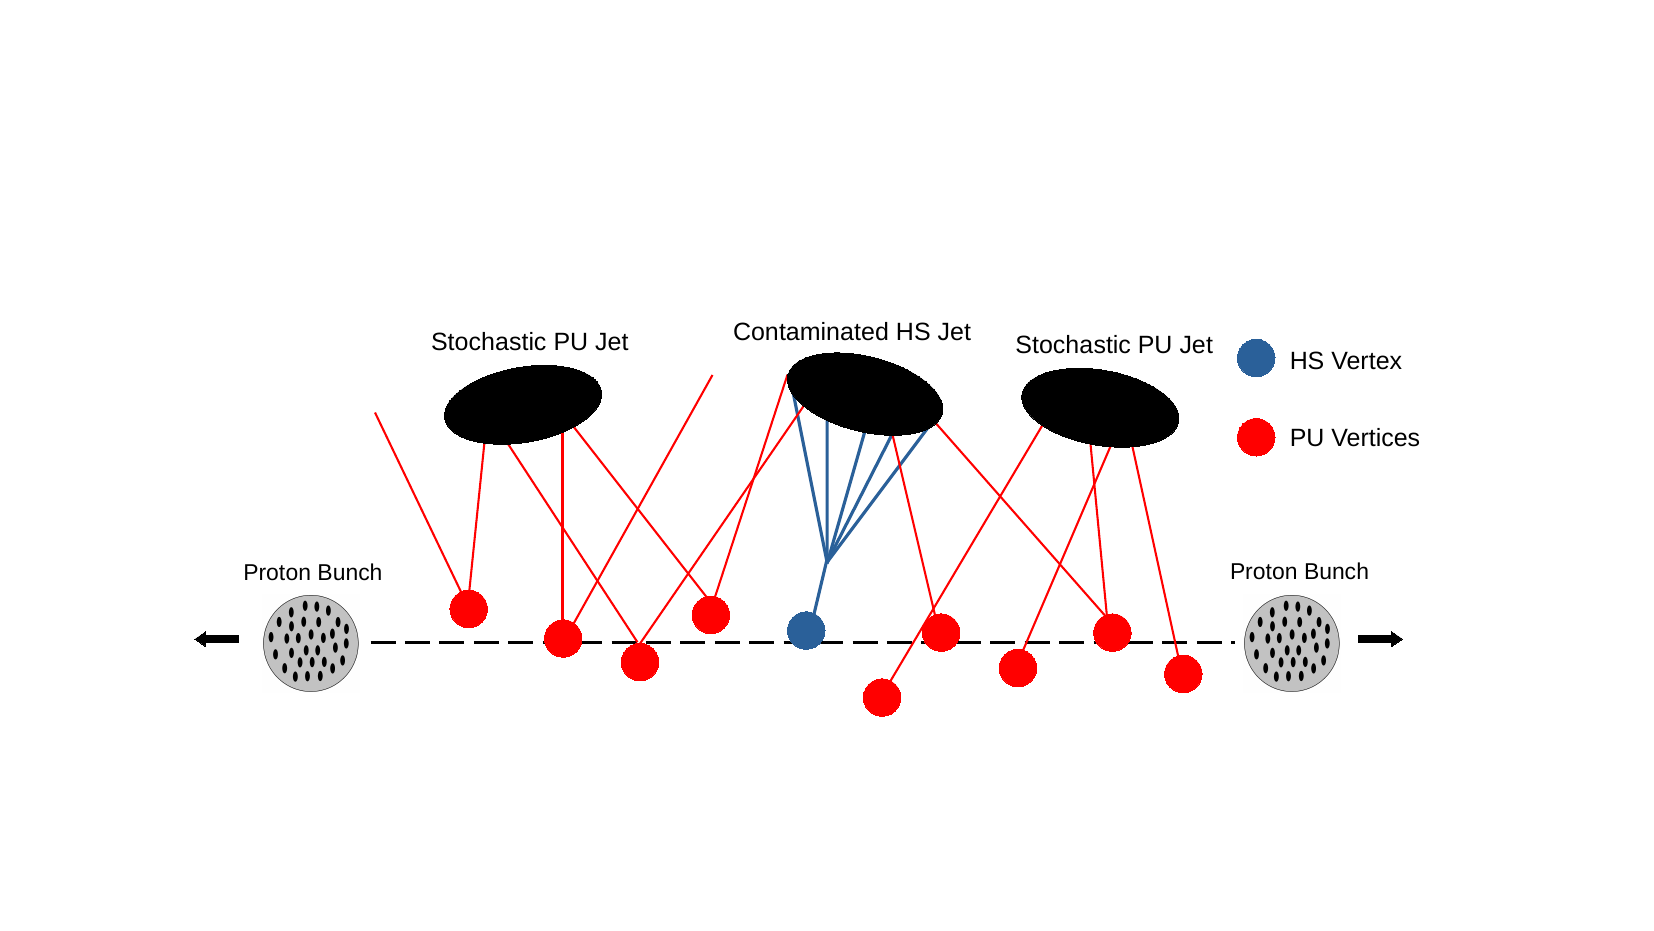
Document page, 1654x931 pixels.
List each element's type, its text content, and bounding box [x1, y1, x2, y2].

text_box [1237, 418, 1276, 457]
text_box [999, 649, 1037, 687]
text_box [692, 596, 730, 634]
picture [1243, 594, 1341, 694]
text_box [444, 392, 602, 445]
text_box HS Vertex [1275, 339, 1463, 383]
text_box [922, 613, 960, 652]
text_box [1164, 655, 1203, 693]
text_box [1358, 631, 1403, 647]
text_box [787, 382, 943, 436]
text_box [449, 590, 488, 628]
text_box [787, 611, 826, 650]
picture [262, 594, 360, 694]
text_box Stochastic PU Jet [416, 320, 717, 392]
text_box Stochastic PU Jet [1000, 323, 1238, 381]
text_box [1238, 339, 1275, 377]
text_box [544, 619, 582, 658]
text_box PU Vertices [1275, 416, 1463, 459]
text_box [1093, 613, 1132, 652]
text_box [1021, 381, 1179, 448]
text_box [863, 678, 901, 717]
text_box Proton Bunch [1168, 551, 1431, 593]
text_box [194, 631, 239, 647]
text_box Proton Bunch [181, 552, 445, 593]
text_box [621, 643, 659, 681]
text_box Contaminated HS Jet [718, 310, 1019, 382]
